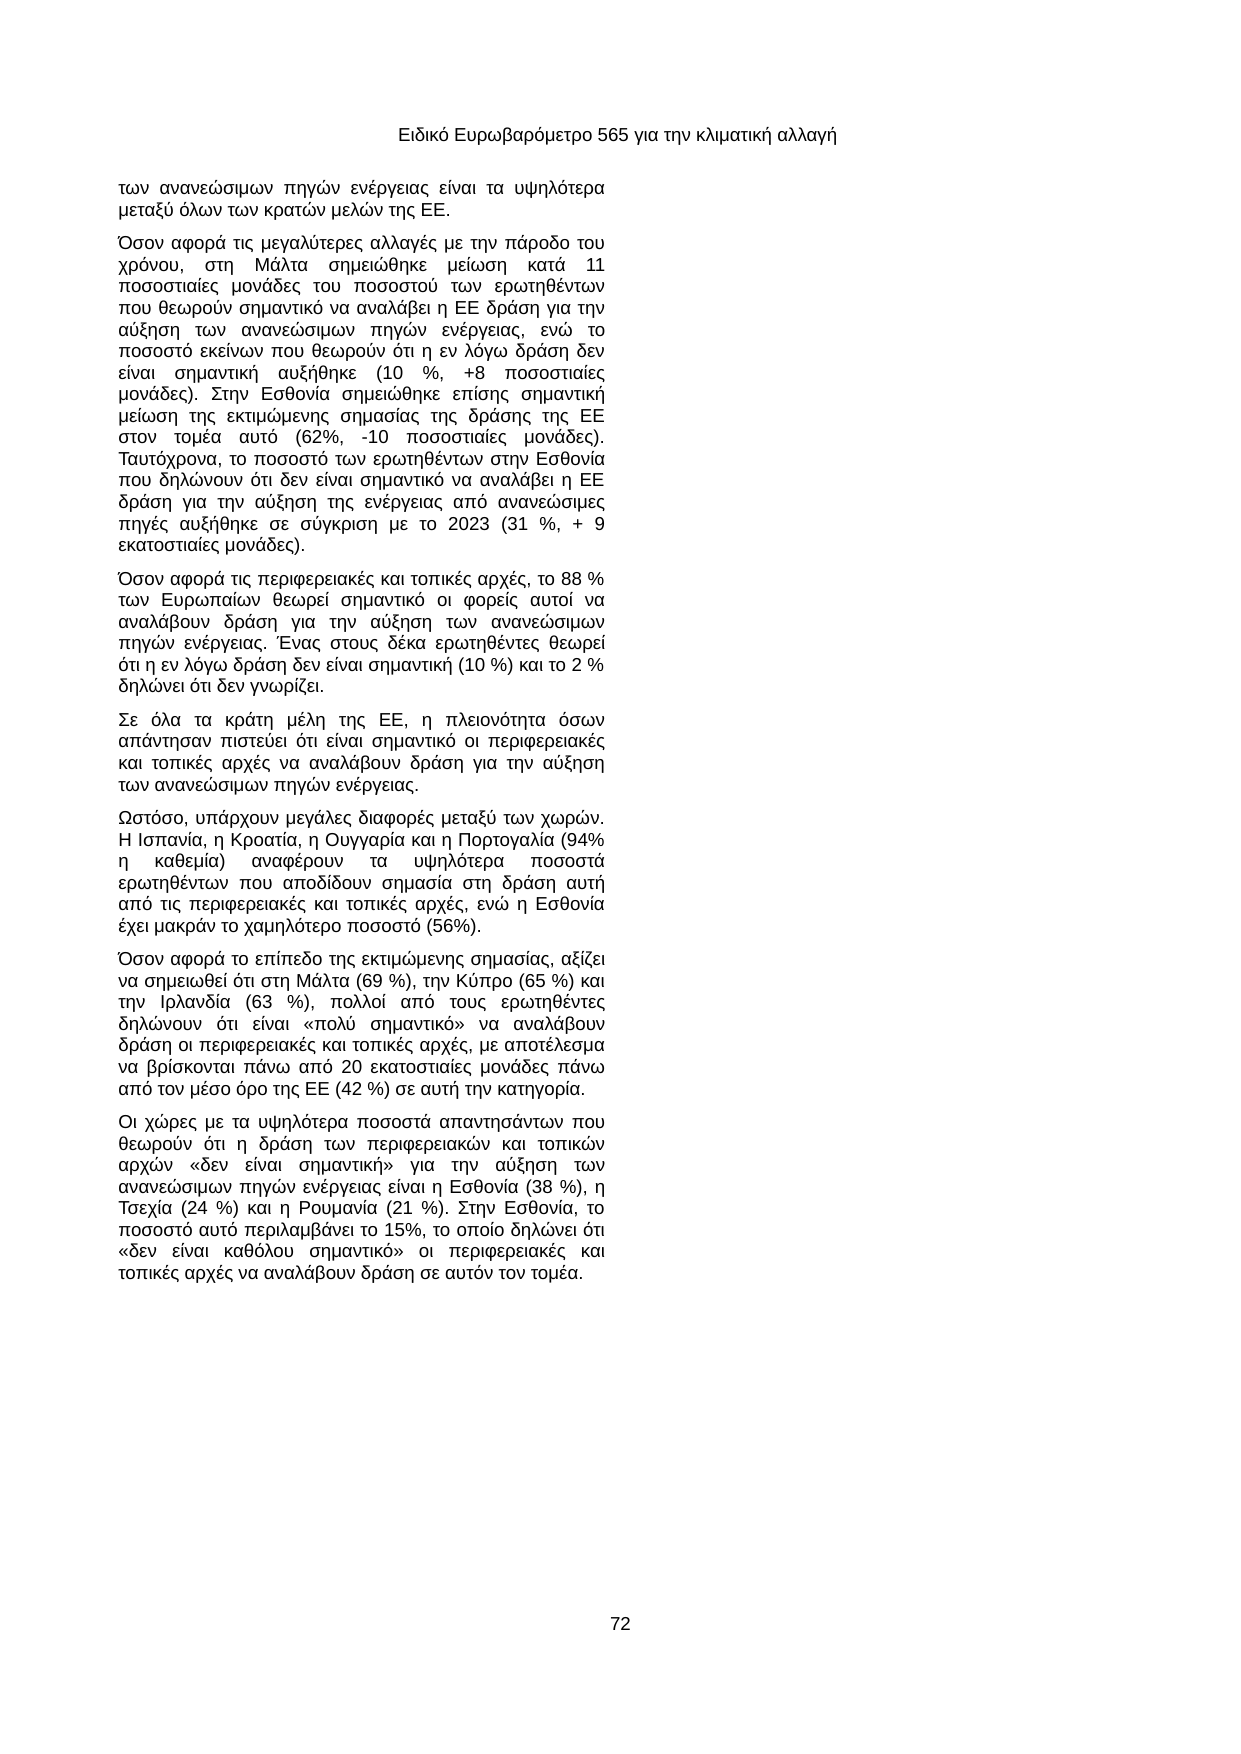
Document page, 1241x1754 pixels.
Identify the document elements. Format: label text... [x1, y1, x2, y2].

text Σε όλα τα κράτη μέλη της ΕΕ, η πλειονότητα όσων απάντησαν πιστεύει ότι είναι σημαντικό οι περιφερειακές και τοπικές αρχές να αναλάβουν δράση για την αύξηση των ανανεώσιμων πηγών ενέργειας. [118, 709, 605, 795]
text των ανανεώσιμων πηγών ενέργειας είναι τα υψηλότερα μεταξύ όλων των κρατών μελών της ΕΕ. [118, 177, 605, 220]
text Οι χώρες με τα υψηλότερα ποσοστά απαντησάντων που θεωρούν ότι η δράση των περιφερειακών και τοπικών αρχών «δεν είναι σημαντική» για την αύξηση των ανανεώσιμων πηγών ενέργειας είναι η Εσθονία (38 %), η Τσεχία (24 %) και η Ρουμανία (21 %). Στην Εσθονία, το ποσοστό αυτό περιλαμβάνει το 15%, το οποίο δηλώνει ότι «δεν είναι καθόλου σημαντικό» οι περιφερειακές και τοπικές αρχές να αναλάβουν δράση σε αυτόν τον τομέα. [118, 1111, 605, 1283]
text Ωστόσο, υπάρχουν μεγάλες διαφορές μεταξύ των χωρών. Η Ισπανία, η Κροατία, η Ουγγαρία και η Πορτογαλία (94% η καθεμία) αναφέρουν τα υψηλότερα ποσοστά ερωτηθέντων που αποδίδουν σημασία στη δράση αυτή από τις περιφερειακές και τοπικές αρχές, ενώ η Εσθονία έχει μακράν το χαμηλότερο ποσοστό (56%). [118, 807, 605, 936]
text Όσον αφορά τις μεγαλύτερες αλλαγές με την πάροδο του χρόνου, στη Μάλτα σημειώθηκε μείωση κατά 11 ποσοστιαίες μονάδες του ποσοστού των ερωτηθέντων που θεωρούν σημαντικό να αναλάβει η ΕΕ δράση για την αύξηση των ανανεώσιμων πηγών ενέργειας, ενώ το ποσοστό εκείνων που θεωρούν ότι η εν λόγω δράση δεν είναι σημαντική αυξήθηκε (10 %, +8 ποσοστιαίες μονάδες). Στην Εσθονία σημειώθηκε επίσης σημαντική μείωση της εκτιμώμενης σημασίας της δράσης της ΕΕ στον τομέα αυτό (62%, -10 ποσοστιαίες μονάδες). Ταυτόχρονα, το ποσοστό των ερωτηθέντων στην Εσθονία που δηλώνουν ότι δεν είναι σημαντικό να αναλάβει η ΕΕ δράση για την αύξηση της ενέργειας από ανανεώσιμες πηγές αυξήθηκε σε σύγκριση με το 2023 (31 %, + 9 εκατοστιαίες μονάδες). [118, 232, 605, 556]
text Όσον αφορά το επίπεδο της εκτιμώμενης σημασίας, αξίζει να σημειωθεί ότι στη Μάλτα (69 %), την Κύπρο (65 %) και την Ιρλανδία (63 %), πολλοί από τους ερωτηθέντες δηλώνουν ότι είναι «πολύ σημαντικό» να αναλάβουν δράση οι περιφερειακές και τοπικές αρχές, με αποτέλεσμα να βρίσκονται πάνω από 20 εκατοστιαίες μονάδες πάνω από τον μέσο όρο της ΕΕ (42 %) σε αυτή την κατηγορία. [118, 948, 605, 1099]
text Όσον αφορά τις περιφερειακές και τοπικές αρχές, το 88 % των Ευρωπαίων θεωρεί σημαντικό οι φορείς αυτοί να αναλάβουν δράση για την αύξηση των ανανεώσιμων πηγών ενέργειας. Ένας στους δέκα ερωτηθέντες θεωρεί ότι η εν λόγω δράση δεν είναι σημαντική (10 %) και το 2 % δηλώνει ότι δεν γνωρίζει. [118, 567, 605, 697]
